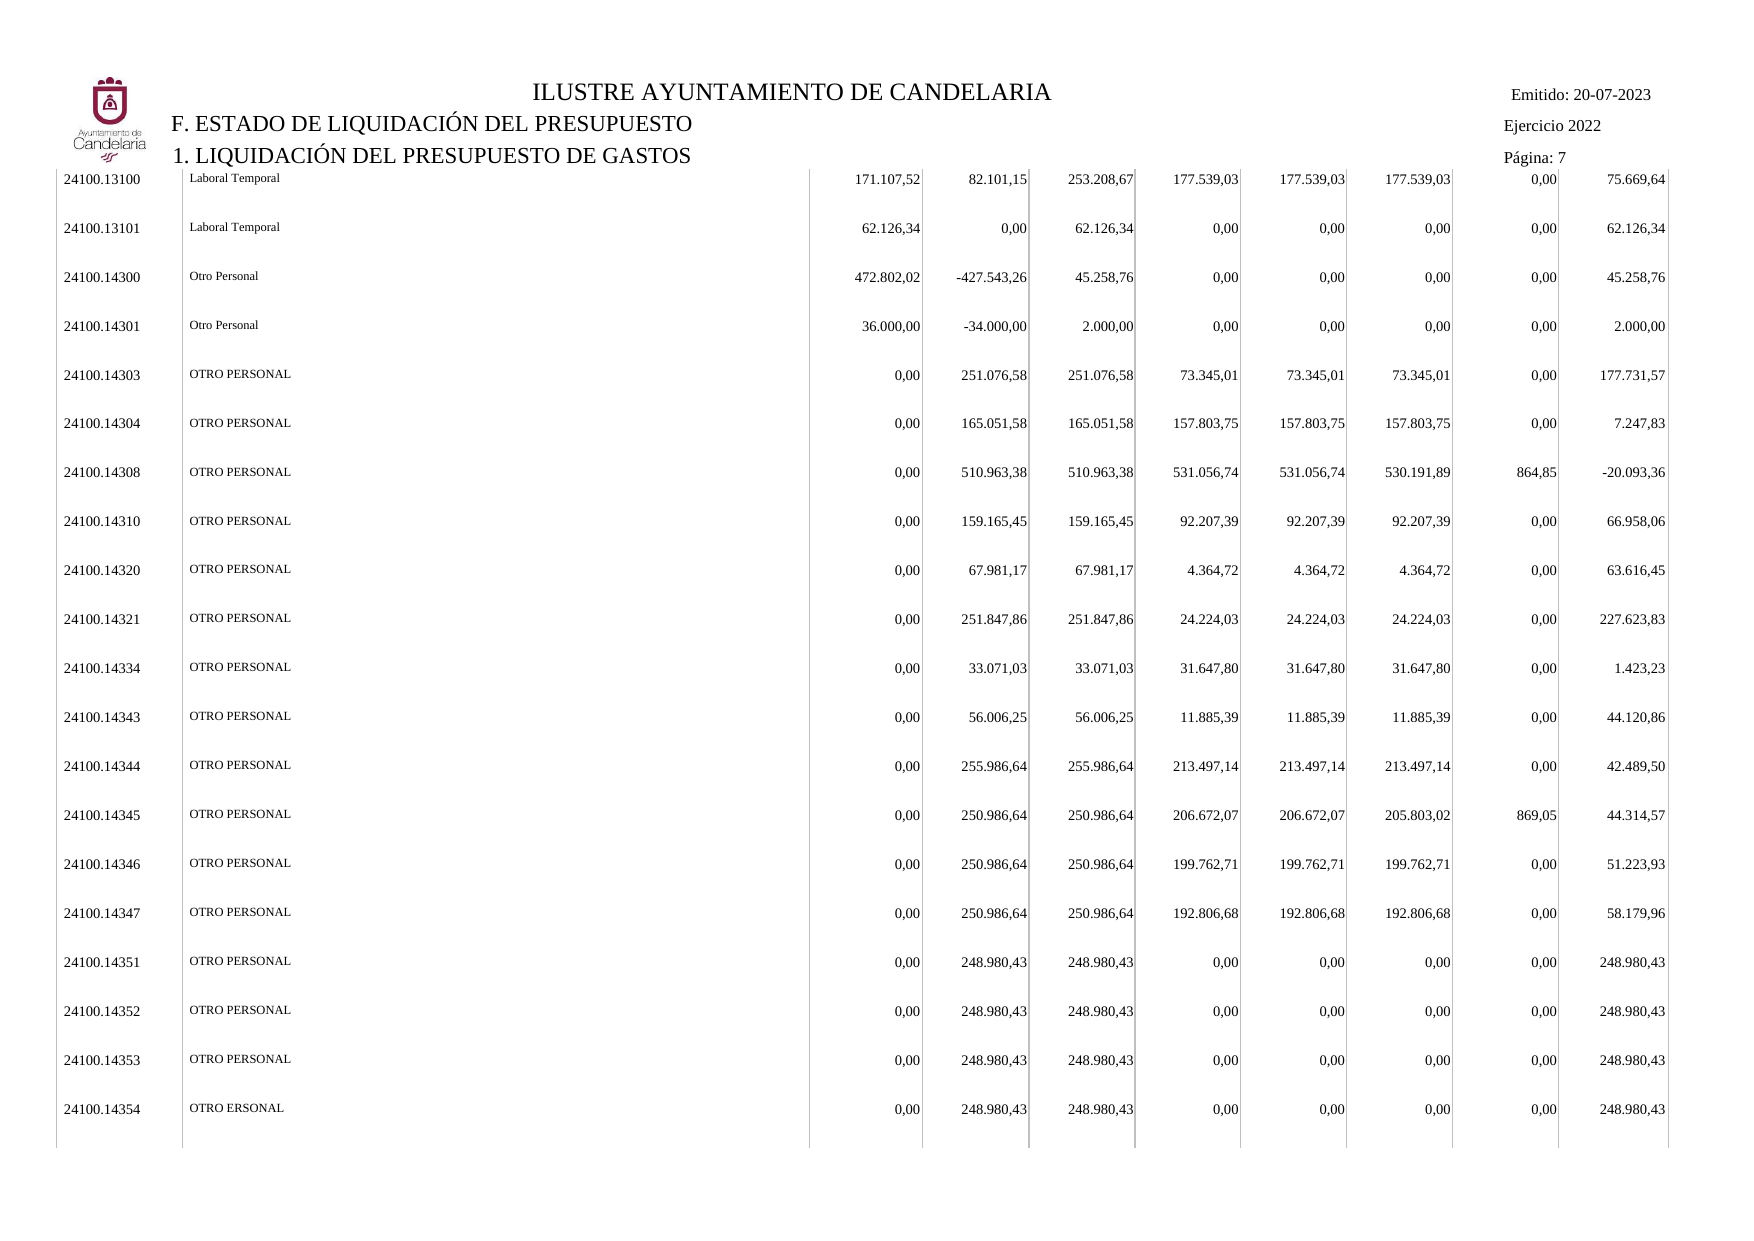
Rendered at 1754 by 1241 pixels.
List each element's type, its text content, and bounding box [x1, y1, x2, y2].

table_cell 165.051,58 [1030, 414, 1134, 463]
table_cell 159.165,45 [923, 512, 1028, 561]
table_cell 213.497,14 [1241, 756, 1346, 805]
table_cell 510.963,38 [923, 463, 1028, 512]
table_cell 199.762,71 [1136, 854, 1240, 903]
table_cell 73.345,01 [1136, 365, 1240, 414]
table_cell 0,00 [1347, 952, 1452, 1001]
table_cell OTRO PERSONAL [183, 512, 461, 561]
table_cell 0,00 [1453, 610, 1558, 658]
table_cell 11.885,39 [1136, 708, 1240, 756]
table_cell [461, 512, 809, 561]
table_cell 0,00 [1241, 952, 1346, 1001]
table_cell 0,00 [1453, 903, 1558, 952]
table_cell 24100.14344 [57, 756, 182, 805]
table_cell 255.986,64 [1030, 756, 1134, 805]
table_cell 530.191,89 [1347, 463, 1452, 512]
table_cell 250.986,64 [923, 854, 1028, 903]
table_cell 4.364,72 [1241, 561, 1346, 609]
table_cell 67.981,17 [1030, 561, 1134, 609]
table_cell 248.980,43 [1559, 1050, 1668, 1099]
table_cell 250.986,64 [1030, 805, 1134, 854]
table_cell 92.207,39 [1347, 512, 1452, 561]
table_cell 67.981,17 [923, 561, 1028, 609]
table_cell [461, 561, 809, 609]
table_cell 159.165,45 [1030, 512, 1134, 561]
table_cell 0,00 [1453, 1050, 1558, 1099]
table_cell 62.126,34 [810, 218, 922, 267]
table_cell -20.093,36 [1559, 463, 1668, 512]
table_cell 24.224,03 [1136, 610, 1240, 658]
table_cell 227.623,83 [1559, 610, 1668, 658]
table_cell 0,00 [1136, 1050, 1240, 1099]
table_cell 82.101,15 [923, 169, 1028, 218]
table_cell 250.986,64 [1030, 903, 1134, 952]
table_cell 24100.14352 [57, 1001, 182, 1050]
table_cell 206.672,07 [1136, 805, 1240, 854]
table_cell Otro Personal [183, 316, 461, 365]
table_cell 177.539,03 [1241, 169, 1346, 218]
table_cell 213.497,14 [1136, 756, 1240, 805]
table_cell 0,00 [923, 218, 1028, 267]
table_cell 51.223,93 [1559, 854, 1668, 903]
table_cell OTRO PERSONAL [183, 952, 461, 1001]
table_cell 24100.14303 [57, 365, 182, 414]
table_cell 0,00 [1453, 512, 1558, 561]
table_cell 0,00 [1241, 1099, 1346, 1148]
table_cell 0,00 [1347, 1050, 1452, 1099]
table_cell 0,00 [1136, 1099, 1240, 1148]
table_cell 73.345,01 [1241, 365, 1346, 414]
table_cell 248.980,43 [1030, 952, 1134, 1001]
table_cell 472.802,02 [810, 267, 922, 316]
table_cell 248.980,43 [923, 1050, 1028, 1099]
table_cell 24100.14345 [57, 805, 182, 854]
table_cell 66.958,06 [1559, 512, 1668, 561]
table_cell 2.000,00 [1030, 316, 1134, 365]
table_cell OTRO PERSONAL [183, 1001, 461, 1050]
table_cell 31.647,80 [1241, 659, 1346, 707]
table_cell 0,00 [1136, 952, 1240, 1001]
table_cell 0,00 [1136, 218, 1240, 267]
table_cell [461, 659, 809, 707]
table_cell 0,00 [1453, 561, 1558, 609]
table_cell 251.847,86 [923, 610, 1028, 658]
table_cell 0,00 [1453, 708, 1558, 756]
table_cell 0,00 [810, 1099, 922, 1148]
table_cell 0,00 [1347, 1099, 1452, 1148]
table_cell 206.672,07 [1241, 805, 1346, 854]
table_cell [461, 952, 809, 1001]
table_cell 192.806,68 [1347, 903, 1452, 952]
table_cell Otro Personal [183, 267, 461, 316]
table_cell OTRO PERSONAL [183, 708, 461, 756]
table_cell 0,00 [810, 610, 922, 658]
table_cell OTRO PERSONAL [183, 365, 461, 414]
table_cell 45.258,76 [1030, 267, 1134, 316]
table_cell 251.847,86 [1030, 610, 1134, 658]
table_cell 62.126,34 [1030, 218, 1134, 267]
table_cell 0,00 [1453, 414, 1558, 463]
table_cell 24100.14351 [57, 952, 182, 1001]
table_cell 92.207,39 [1136, 512, 1240, 561]
table_cell 0,00 [1453, 365, 1558, 414]
table_cell 199.762,71 [1241, 854, 1346, 903]
table_cell 253.208,67 [1030, 169, 1134, 218]
table_cell [461, 1050, 809, 1099]
table_cell OTRO PERSONAL [183, 903, 461, 952]
table_cell 7.247,83 [1559, 414, 1668, 463]
table_cell [461, 1099, 809, 1148]
table_cell 0,00 [1453, 316, 1558, 365]
table_cell 0,00 [810, 854, 922, 903]
table_cell [461, 1001, 809, 1050]
table_cell -34.000,00 [923, 316, 1028, 365]
table_cell 0,00 [1453, 218, 1558, 267]
table_cell 205.803,02 [1347, 805, 1452, 854]
table_cell 0,00 [810, 659, 922, 707]
table_cell OTRO PERSONAL [183, 463, 461, 512]
table_cell 213.497,14 [1347, 756, 1452, 805]
table_cell 0,00 [810, 512, 922, 561]
table_cell 177.539,03 [1347, 169, 1452, 218]
table_cell 0,00 [1347, 267, 1452, 316]
table_cell 248.980,43 [923, 1099, 1028, 1148]
table_cell 0,00 [810, 903, 922, 952]
table_cell 0,00 [810, 708, 922, 756]
table_cell 248.980,43 [1030, 1099, 1134, 1148]
table_cell 0,00 [1241, 1001, 1346, 1050]
table_cell 248.980,43 [1559, 952, 1668, 1001]
table_cell 24100.13100 [57, 169, 182, 218]
table_cell [461, 903, 809, 952]
table_cell 24.224,03 [1241, 610, 1346, 658]
table_cell 0,00 [1136, 1001, 1240, 1050]
table_cell 31.647,80 [1136, 659, 1240, 707]
table_cell 0,00 [1453, 169, 1558, 218]
table_cell OTRO PERSONAL [183, 659, 461, 707]
table_cell 24100.14346 [57, 854, 182, 903]
table_cell 44.120,86 [1559, 708, 1668, 756]
table_cell 0,00 [1136, 316, 1240, 365]
table_cell 869,05 [1453, 805, 1558, 854]
table_cell 24100.14353 [57, 1050, 182, 1099]
table_cell 24100.13101 [57, 218, 182, 267]
table_cell [461, 316, 809, 365]
table_cell 255.986,64 [923, 756, 1028, 805]
table_cell 11.885,39 [1241, 708, 1346, 756]
table_cell [461, 854, 809, 903]
table_cell 157.803,75 [1136, 414, 1240, 463]
table_cell [461, 169, 809, 218]
table_cell 24100.14334 [57, 659, 182, 707]
table_cell 248.980,43 [1559, 1001, 1668, 1050]
table_cell 24100.14347 [57, 903, 182, 952]
table_cell 24100.14300 [57, 267, 182, 316]
table_cell [461, 610, 809, 658]
table_cell 531.056,74 [1241, 463, 1346, 512]
table_cell 250.986,64 [923, 805, 1028, 854]
table_cell 0,00 [810, 414, 922, 463]
table_cell 0,00 [810, 805, 922, 854]
table_cell 0,00 [1453, 659, 1558, 707]
table_cell 58.179,96 [1559, 903, 1668, 952]
table_cell 510.963,38 [1030, 463, 1134, 512]
table_cell 24100.14320 [57, 561, 182, 609]
table_cell [461, 218, 809, 267]
table_cell OTRO PERSONAL [183, 414, 461, 463]
table_cell 0,00 [1453, 854, 1558, 903]
table_cell 864,85 [1453, 463, 1558, 512]
table_cell 1.423,23 [1559, 659, 1668, 707]
table_cell 248.980,43 [1559, 1099, 1668, 1148]
table_cell 45.258,76 [1559, 267, 1668, 316]
table_cell [461, 414, 809, 463]
table_cell 0,00 [810, 756, 922, 805]
table_cell [461, 756, 809, 805]
table_cell [461, 805, 809, 854]
table_cell 199.762,71 [1347, 854, 1452, 903]
table_cell -427.543,26 [923, 267, 1028, 316]
table_cell 73.345,01 [1347, 365, 1452, 414]
table_cell 192.806,68 [1241, 903, 1346, 952]
table_cell 157.803,75 [1347, 414, 1452, 463]
table_cell OTRO PERSONAL [183, 610, 461, 658]
table_cell 24.224,03 [1347, 610, 1452, 658]
table_cell 0,00 [810, 952, 922, 1001]
table_cell Laboral Temporal [183, 218, 461, 267]
table_cell 63.616,45 [1559, 561, 1668, 609]
table_cell 177.731,57 [1559, 365, 1668, 414]
table_cell 0,00 [1241, 267, 1346, 316]
table_cell 0,00 [1453, 952, 1558, 1001]
table_cell 75.669,64 [1559, 169, 1668, 218]
table_cell 250.986,64 [1030, 854, 1134, 903]
table_cell OTRO PERSONAL [183, 1050, 461, 1099]
table_cell 0,00 [1347, 218, 1452, 267]
table_cell 4.364,72 [1347, 561, 1452, 609]
table_cell OTRO PERSONAL [183, 756, 461, 805]
table_cell 92.207,39 [1241, 512, 1346, 561]
table_cell 2.000,00 [1559, 316, 1668, 365]
table_cell 0,00 [1453, 267, 1558, 316]
table_cell 250.986,64 [923, 903, 1028, 952]
table_cell 0,00 [1453, 1001, 1558, 1050]
table_cell 0,00 [810, 561, 922, 609]
table_cell 44.314,57 [1559, 805, 1668, 854]
table_cell 33.071,03 [923, 659, 1028, 707]
table_cell 192.806,68 [1136, 903, 1240, 952]
table_cell Laboral Temporal [183, 169, 461, 218]
table_cell 0,00 [1241, 1050, 1346, 1099]
table_cell 251.076,58 [1030, 365, 1134, 414]
table_cell 24100.14321 [57, 610, 182, 658]
table_cell 0,00 [810, 1001, 922, 1050]
table_cell 24100.14308 [57, 463, 182, 512]
table_cell OTRO PERSONAL [183, 561, 461, 609]
table_cell 248.980,43 [1030, 1001, 1134, 1050]
table_cell [461, 365, 809, 414]
table_cell [461, 463, 809, 512]
table_cell OTRO ERSONAL [183, 1099, 461, 1148]
table_cell 0,00 [1347, 316, 1452, 365]
table_cell OTRO PERSONAL [183, 805, 461, 854]
table_cell 42.489,50 [1559, 756, 1668, 805]
table_cell 0,00 [1347, 1001, 1452, 1050]
table_cell 531.056,74 [1136, 463, 1240, 512]
table_cell 171.107,52 [810, 169, 922, 218]
table_cell 251.076,58 [923, 365, 1028, 414]
table_cell 0,00 [1241, 218, 1346, 267]
table_cell 157.803,75 [1241, 414, 1346, 463]
table_cell [461, 267, 809, 316]
table_cell 24100.14354 [57, 1099, 182, 1148]
table_cell 0,00 [810, 463, 922, 512]
table_cell 56.006,25 [923, 708, 1028, 756]
table_cell 56.006,25 [1030, 708, 1134, 756]
table_cell 0,00 [1453, 756, 1558, 805]
table_cell 4.364,72 [1136, 561, 1240, 609]
table_cell 248.980,43 [923, 952, 1028, 1001]
table_cell 0,00 [810, 365, 922, 414]
table_cell 0,00 [1453, 1099, 1558, 1148]
table_cell 248.980,43 [1030, 1050, 1134, 1099]
table_cell 165.051,58 [923, 414, 1028, 463]
table_cell [461, 708, 809, 756]
table_cell 33.071,03 [1030, 659, 1134, 707]
table_cell 248.980,43 [923, 1001, 1028, 1050]
table_cell 11.885,39 [1347, 708, 1452, 756]
table_cell 0,00 [810, 1050, 922, 1099]
table_cell 24100.14301 [57, 316, 182, 365]
table_cell 24100.14343 [57, 708, 182, 756]
table_cell 0,00 [1241, 316, 1346, 365]
table_cell 24100.14304 [57, 414, 182, 463]
table_cell 31.647,80 [1347, 659, 1452, 707]
table_cell 62.126,34 [1559, 218, 1668, 267]
table_cell 24100.14310 [57, 512, 182, 561]
table_cell 36.000,00 [810, 316, 922, 365]
table_cell 177.539,03 [1136, 169, 1240, 218]
table_cell OTRO PERSONAL [183, 854, 461, 903]
table_cell 0,00 [1136, 267, 1240, 316]
